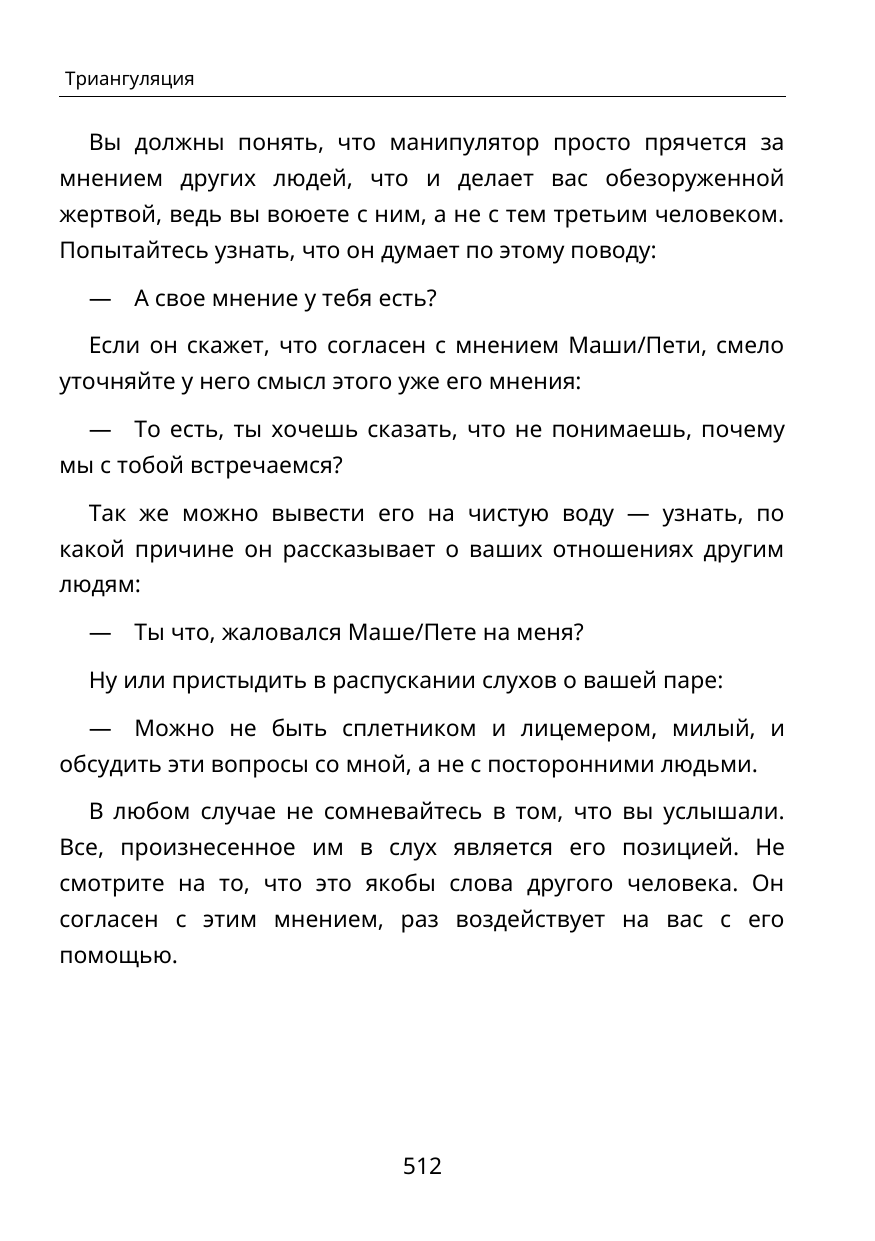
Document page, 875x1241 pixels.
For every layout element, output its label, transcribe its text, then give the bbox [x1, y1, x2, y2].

text Так же можно вывести его на чистую воду — узнать, по какой причине он рассказывает о ваших отношениях другим людям: [59, 497, 786, 600]
text Ну или пристыдить в распускании слухов о вашей паре: [59, 664, 786, 695]
text Вы должны понять, что манипулятор просто прячется за мнением других людей, что и делает вас обезоруженной жертвой, ведь вы воюете с ним, а не с тем третьим человеком. Попытайтесь узнать, что он думает по этому поводу: [59, 126, 786, 265]
text Если он скажет, что согласен с мнением Маши/Пети, смело уточняйте у него смысл этого уже его мнения: [59, 329, 786, 396]
text В любом случае не сомневайтесь в том, что вы услышали. Все, произнесенное им в слух является его позицией. Не смотрите на то, что это якобы слова другого человека. Он согласен с этим мнением, раз воздействует на вас с его помощью. [59, 795, 786, 970]
list А свое мнение у тебя есть? [59, 282, 786, 313]
list То есть, ты хочешь сказать, что не понимаешь, почему мы с тобой встречаемся? [59, 413, 786, 480]
list Ты что, жаловался Маше/Пете на меня? [59, 616, 786, 647]
list Можно не быть сплетником и лицемером, милый, и обсудить эти вопросы со мной, а не с посторонними людьми. [59, 712, 786, 779]
